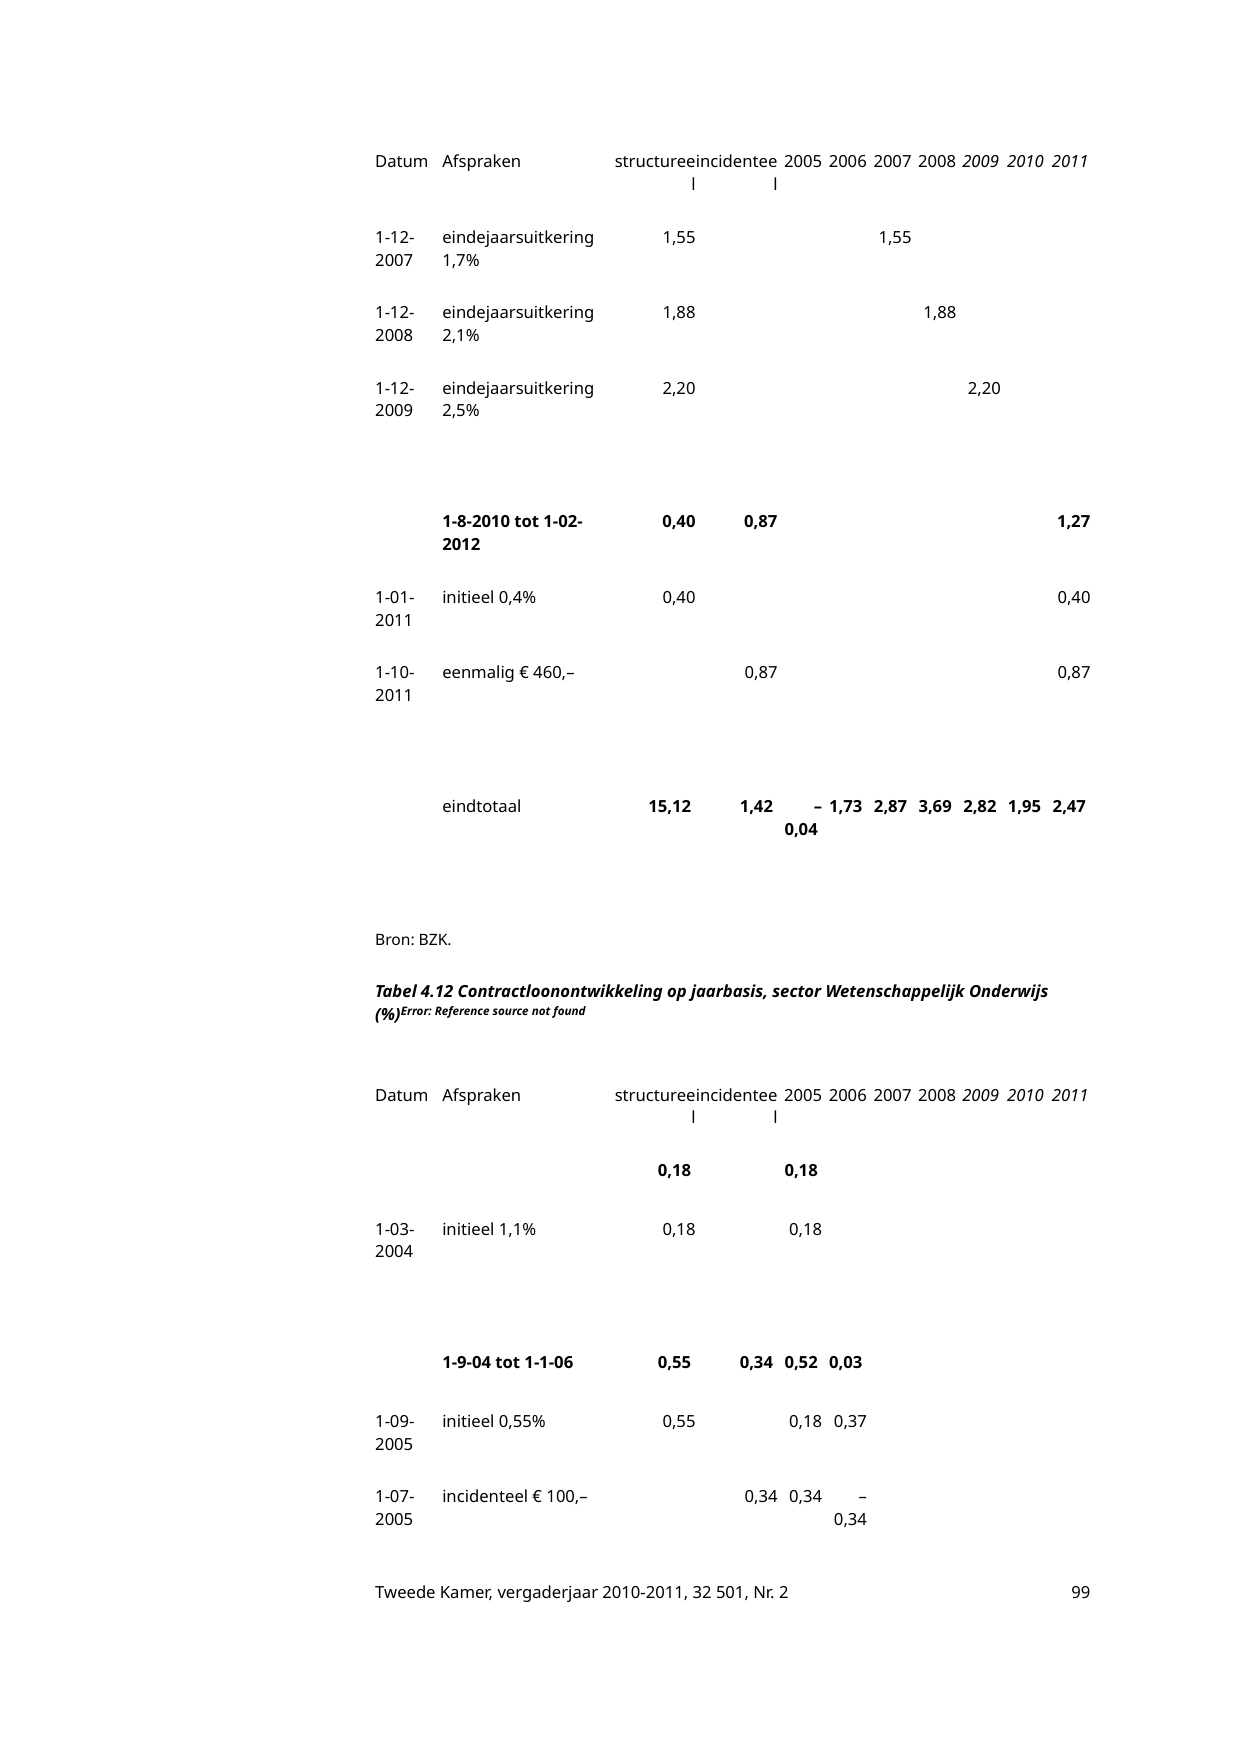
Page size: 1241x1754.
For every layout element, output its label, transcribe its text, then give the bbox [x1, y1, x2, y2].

table_header structureel [613, 1083, 695, 1159]
table_cell eindtotaal [442, 795, 613, 870]
table_header 2008 [911, 150, 956, 225]
table_cell [1001, 1159, 1045, 1217]
table_cell [777, 586, 822, 661]
table_cell 2,20 [956, 376, 1001, 452]
table_cell 0,87 [695, 510, 777, 586]
table_cell [695, 1159, 777, 1217]
text Bron: BZK. [375, 929, 1090, 950]
table_header 2011 [1045, 150, 1090, 225]
table_cell 1-01-2011 [375, 586, 442, 661]
table_cell [956, 1485, 1001, 1560]
table_cell 3,69 [911, 795, 956, 870]
table_cell [911, 376, 956, 452]
table_cell [956, 1409, 1001, 1485]
table_cell [1045, 1293, 1090, 1351]
table_cell 1-12-2009 [375, 376, 442, 452]
table_cell [956, 586, 1001, 661]
table_cell [777, 661, 822, 736]
table_cell [1045, 736, 1090, 795]
table_cell [1045, 452, 1090, 510]
table_cell [867, 1351, 911, 1409]
table_cell [375, 1293, 442, 1351]
table_cell [1045, 1217, 1090, 1292]
table_cell [1001, 1351, 1045, 1409]
table_cell [1001, 586, 1045, 661]
table_cell [867, 1217, 911, 1292]
table_cell 0,55 [613, 1351, 695, 1409]
table_cell [956, 661, 1001, 736]
table_cell 1-9-04 tot 1-1-06 [442, 1351, 613, 1409]
table_cell 0,40 [1045, 586, 1090, 661]
table_cell [1045, 376, 1090, 452]
table_cell [777, 452, 822, 510]
table_cell 1,42 [695, 795, 777, 870]
table_cell [911, 1159, 956, 1217]
table_cell [375, 1351, 442, 1409]
table_cell 1-03-2004 [375, 1217, 442, 1292]
table_cell [1045, 1159, 1090, 1217]
table_cell 0,18 [613, 1159, 695, 1217]
table_cell [822, 1159, 867, 1217]
table_cell [442, 452, 613, 510]
table_header 2011 [1045, 1083, 1090, 1159]
table_cell [777, 1293, 822, 1351]
table_header 2009 [956, 1083, 1001, 1159]
table_cell [1001, 301, 1045, 376]
table_cell [695, 301, 777, 376]
table_cell [867, 736, 911, 795]
table_cell 1,55 [867, 225, 911, 301]
table_cell [1001, 510, 1045, 586]
table_header 2007 [867, 150, 911, 225]
table_cell initieel 0,55% [442, 1409, 613, 1485]
table_cell [1045, 1485, 1090, 1560]
table_cell [1045, 301, 1090, 376]
table_cell 0,18 [777, 1159, 822, 1217]
table_cell [911, 586, 956, 661]
table_cell [1045, 1351, 1090, 1409]
table_cell 2,87 [867, 795, 911, 870]
table_cell [822, 225, 867, 301]
table_cell [911, 1293, 956, 1351]
table_cell [911, 1217, 956, 1292]
table_cell initieel 1,1% [442, 1217, 613, 1292]
table_cell 0,52 [777, 1351, 822, 1409]
table_cell 0,87 [1045, 661, 1090, 736]
table_cell 2,20 [613, 376, 695, 452]
table_cell [1001, 1409, 1045, 1485]
table_cell [822, 510, 867, 586]
table_cell 0,34 [695, 1485, 777, 1560]
table_cell 15,12 [613, 795, 695, 870]
table_cell [867, 452, 911, 510]
table_cell eindejaarsuitkering 2,1% [442, 301, 613, 376]
table_header 2010 [1001, 150, 1045, 225]
table_cell [822, 376, 867, 452]
table_cell [956, 1293, 1001, 1351]
table_cell eindejaarsuitkering 2,5% [442, 376, 613, 452]
table_cell [613, 661, 695, 736]
table_header 2006 [822, 150, 867, 225]
table_cell [822, 736, 867, 795]
table_cell [911, 1409, 956, 1485]
table_cell [911, 452, 956, 510]
table_cell – 0,34 [822, 1485, 867, 1560]
table_cell 2,47 [1045, 795, 1090, 870]
table_cell [911, 1351, 956, 1409]
table_cell [911, 225, 956, 301]
table_cell [956, 452, 1001, 510]
table_cell [1045, 1409, 1090, 1485]
table_cell [695, 1409, 777, 1485]
table_header 2005 [777, 150, 822, 225]
table_cell [695, 376, 777, 452]
table_cell 1,88 [911, 301, 956, 376]
table_cell [956, 1351, 1001, 1409]
table_cell [613, 452, 695, 510]
table_cell [695, 586, 777, 661]
table_cell [375, 452, 442, 510]
table_cell [1001, 225, 1045, 301]
table_cell 1-09-2005 [375, 1409, 442, 1485]
table_cell [695, 225, 777, 301]
table_cell [822, 301, 867, 376]
table_cell [867, 1293, 911, 1351]
table_cell [822, 661, 867, 736]
table_cell 0,34 [777, 1485, 822, 1560]
table_cell 2,82 [956, 795, 1001, 870]
table_cell [867, 1485, 911, 1560]
table_cell 1,88 [613, 301, 695, 376]
table_header structureel [613, 150, 695, 225]
table_cell 0,18 [613, 1217, 695, 1292]
table_cell [956, 225, 1001, 301]
table_cell 0,34 [695, 1351, 777, 1409]
table_cell [956, 510, 1001, 586]
table_cell [867, 1409, 911, 1485]
table_cell 0,37 [822, 1409, 867, 1485]
table_cell [777, 225, 822, 301]
table_cell 1-8-2010 tot 1-02-2012 [442, 510, 613, 586]
table_cell 0,03 [822, 1351, 867, 1409]
table_cell [375, 736, 442, 795]
table_cell [1001, 1293, 1045, 1351]
table_cell [1001, 736, 1045, 795]
table_cell [867, 376, 911, 452]
table_cell – 0,04 [777, 795, 822, 870]
table_cell 1-12-2008 [375, 301, 442, 376]
table_cell [956, 1159, 1001, 1217]
table_header 2006 [822, 1083, 867, 1159]
table_cell [613, 1485, 695, 1560]
table_cell [911, 736, 956, 795]
table_header 2008 [911, 1083, 956, 1159]
table_cell 0,87 [695, 661, 777, 736]
table_cell [956, 301, 1001, 376]
table_cell 1,73 [822, 795, 867, 870]
table_cell [1001, 376, 1045, 452]
table_header Datum [375, 150, 442, 225]
table_cell [1001, 661, 1045, 736]
table_cell [777, 736, 822, 795]
table_cell 0,18 [777, 1217, 822, 1292]
table_cell 0,18 [777, 1409, 822, 1485]
table_cell initieel 0,4% [442, 586, 613, 661]
table_cell [822, 452, 867, 510]
table_cell eenmalig € 460,– [442, 661, 613, 736]
table_header 2010 [1001, 1083, 1045, 1159]
table_header Datum [375, 1083, 442, 1159]
table_header 2005 [777, 1083, 822, 1159]
table_cell [375, 1159, 442, 1217]
table_cell [1001, 1217, 1045, 1292]
table_cell 1-10-2011 [375, 661, 442, 736]
table_cell [867, 661, 911, 736]
table_cell [375, 510, 442, 586]
table_cell [1001, 452, 1045, 510]
table_cell 0,40 [613, 510, 695, 586]
table_header Afspraken [442, 150, 613, 225]
table_header Afspraken [442, 1083, 613, 1159]
table_cell [911, 510, 956, 586]
table_cell 1-07-2005 [375, 1485, 442, 1560]
table_header 2007 [867, 1083, 911, 1159]
table_cell [956, 1217, 1001, 1292]
table_cell [442, 736, 613, 795]
table_cell [777, 510, 822, 586]
table_cell 1,55 [613, 225, 695, 301]
table_cell incidenteel € 100,– [442, 1485, 613, 1560]
table_cell 0,55 [613, 1409, 695, 1485]
table_cell eindejaarsuitkering 1,7% [442, 225, 613, 301]
table_cell [822, 1293, 867, 1351]
text Tabel 4.12 Contractloonontwikkeling op jaarbasis, sector Wetenschappelijk Onderwijs (%)1 [375, 980, 1090, 1025]
table_cell [695, 452, 777, 510]
table_header incidenteel [695, 150, 777, 225]
table_cell [1001, 1485, 1045, 1560]
table_cell [1045, 225, 1090, 301]
table_cell [911, 661, 956, 736]
table_cell [442, 1159, 613, 1217]
table_cell [822, 586, 867, 661]
table_cell [867, 1159, 911, 1217]
table_cell [867, 510, 911, 586]
table_cell [777, 376, 822, 452]
table_cell [613, 1293, 695, 1351]
table_cell 1,95 [1001, 795, 1045, 870]
table_cell 1,27 [1045, 510, 1090, 586]
table_cell 0,40 [613, 586, 695, 661]
table_cell 1-12-2007 [375, 225, 442, 301]
table_cell [822, 1217, 867, 1292]
table_cell [375, 795, 442, 870]
table_cell [695, 1217, 777, 1292]
table_cell [442, 1293, 613, 1351]
table_cell [911, 1485, 956, 1560]
table_cell [956, 736, 1001, 795]
table_cell [695, 736, 777, 795]
table_cell [867, 301, 911, 376]
table_cell [695, 1293, 777, 1351]
table_cell [613, 736, 695, 795]
table_header 2009 [956, 150, 1001, 225]
table_cell [777, 301, 822, 376]
table_header incidenteel [695, 1083, 777, 1159]
table_cell [867, 586, 911, 661]
